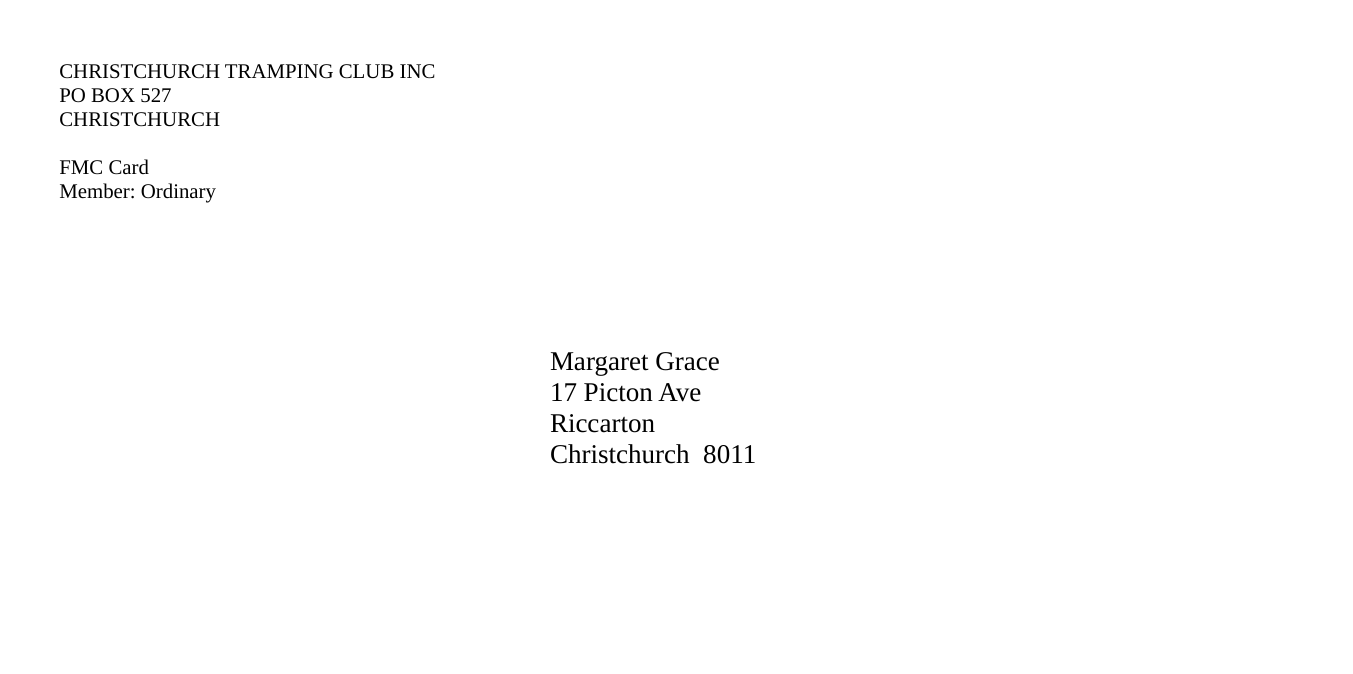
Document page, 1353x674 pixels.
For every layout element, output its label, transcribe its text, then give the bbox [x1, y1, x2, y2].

text 17 Picton Ave [550, 376, 1293, 407]
text CHRISTCHURCH [59, 107, 1293, 131]
text Riccarton [550, 407, 1293, 438]
text Christchurch 8011 [550, 438, 1293, 469]
text PO BOX 527 [59, 83, 1293, 107]
text Member: Ordinary [59, 179, 1293, 203]
text Margaret Grace [550, 345, 1293, 376]
text FMC Card [59, 155, 1293, 179]
text CHRISTCHURCH TRAMPING CLUB INC [59, 59, 1293, 83]
